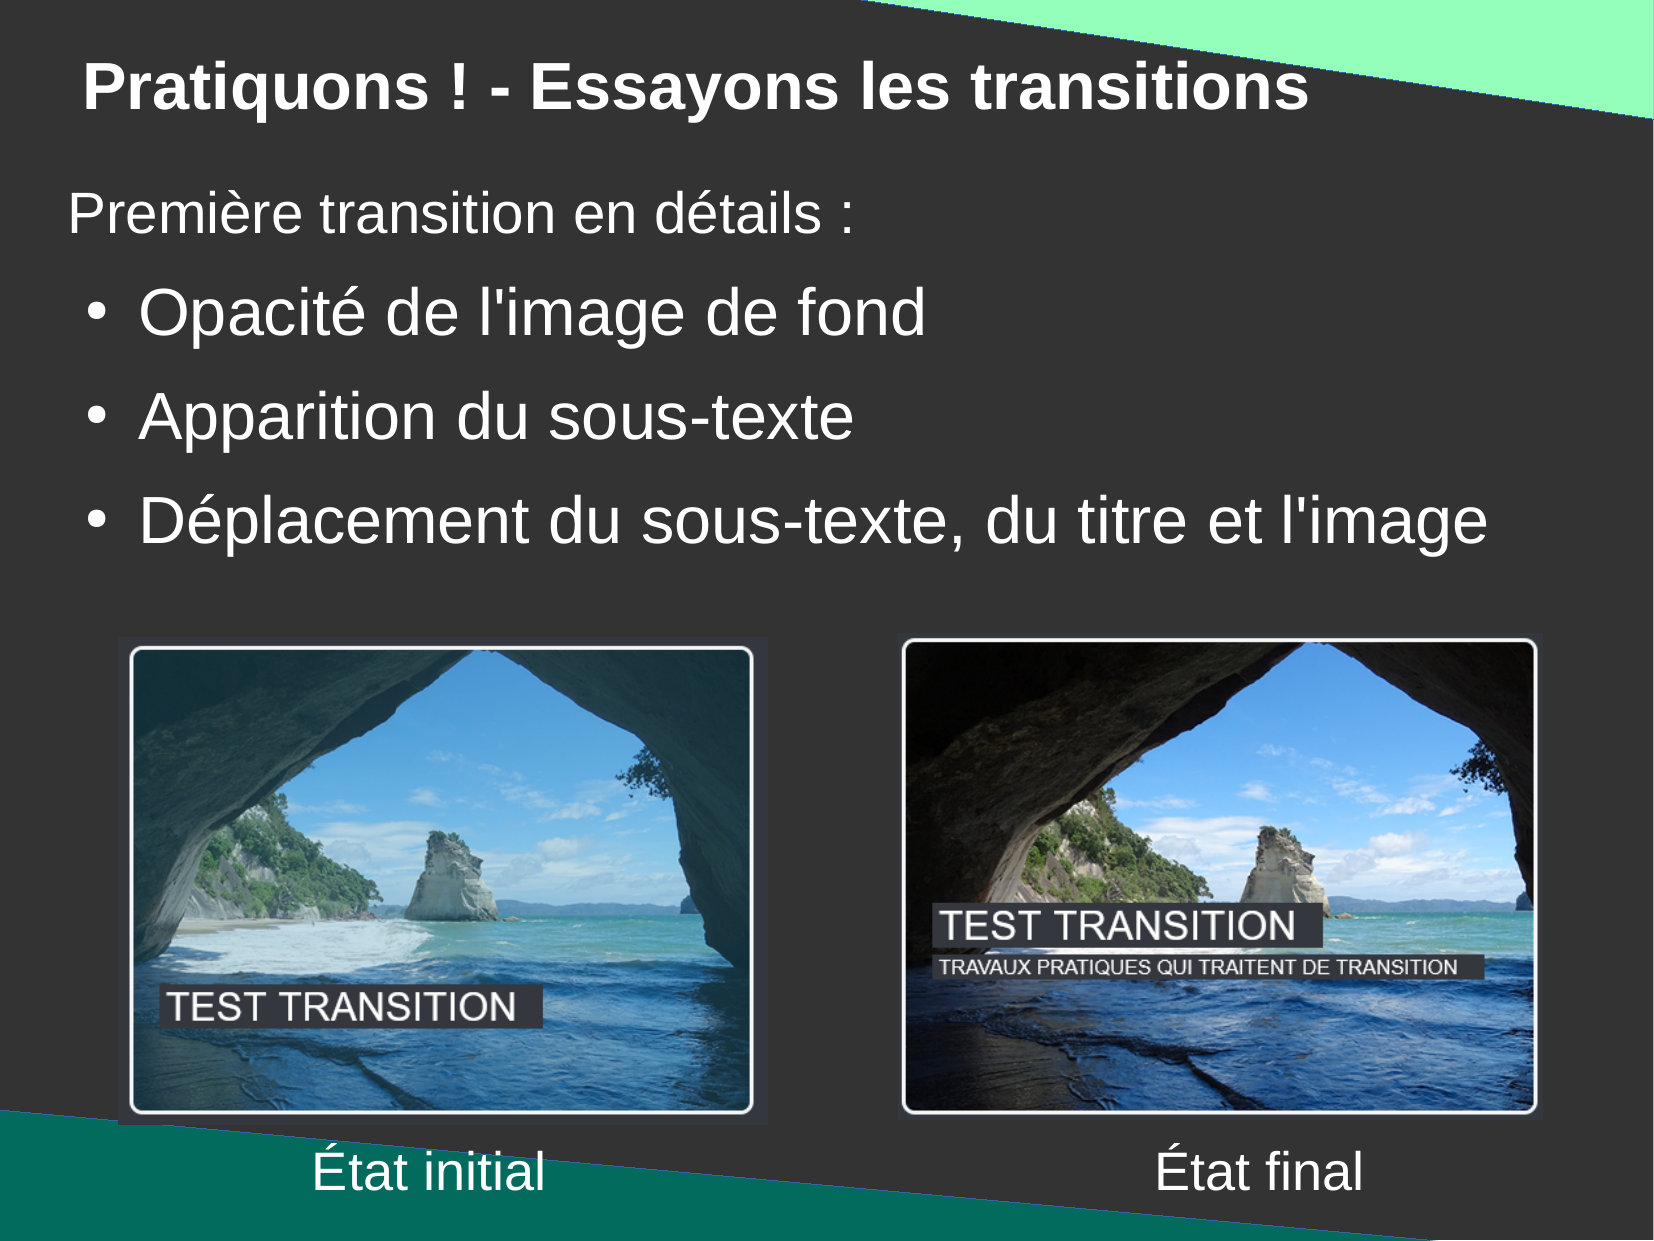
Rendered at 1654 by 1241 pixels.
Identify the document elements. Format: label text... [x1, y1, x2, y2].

title Pratiquons ! - Essayons les transitions [82, 49, 1630, 199]
title État initial [291, 1141, 567, 1217]
text_box [861, 0, 1654, 120]
picture [898, 633, 1543, 1120]
title État final [1122, 1141, 1398, 1217]
picture [118, 637, 768, 1126]
list Première transition en détails : Opacité de l'image de fond Apparition du sous-texte Déplacement du sous-texte, du titre et l'image [67, 180, 1607, 567]
